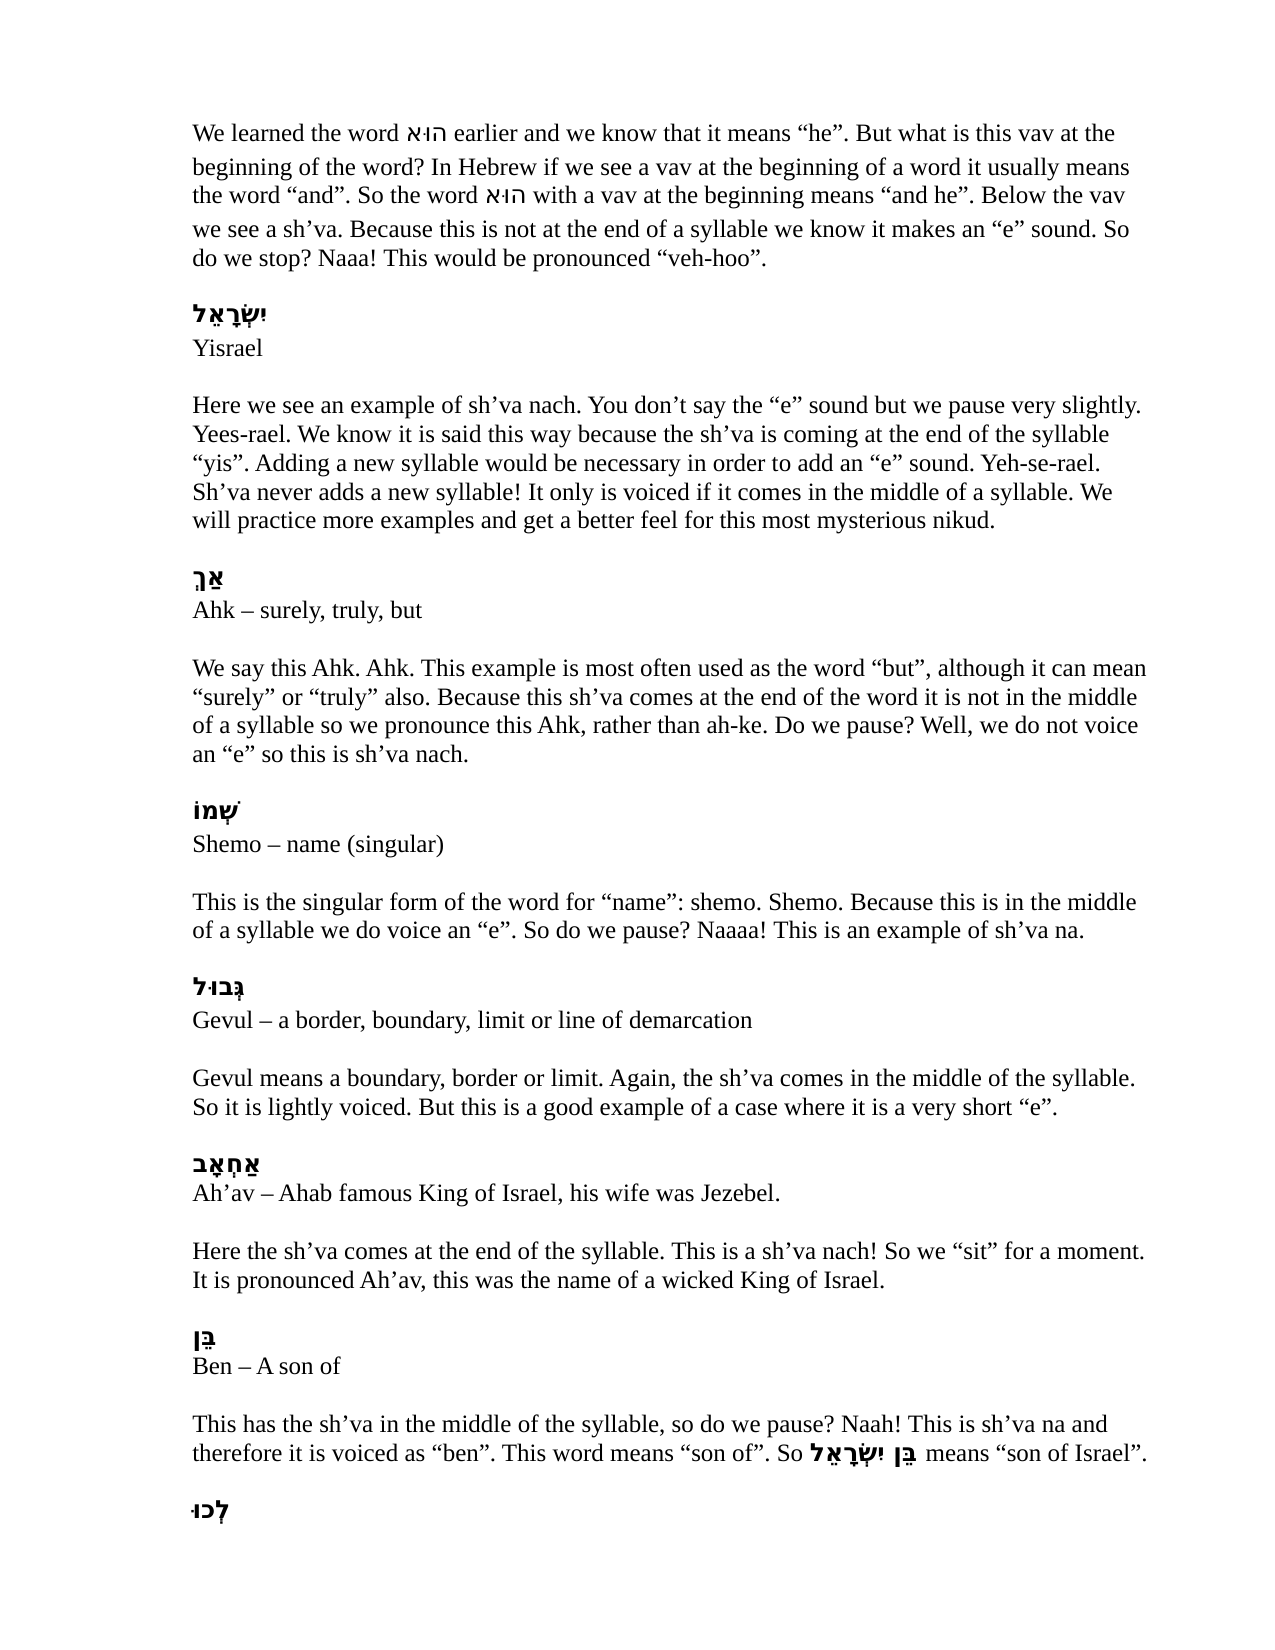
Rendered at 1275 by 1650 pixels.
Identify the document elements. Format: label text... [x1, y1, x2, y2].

text אַחְאָב‎ [192, 1149, 1157, 1178]
text גְּבוּל [192, 973, 1157, 1006]
text Ahk – surely, truly, but [192, 595, 1157, 624]
text We learned the word הוּא earlier and we know that it means “he”. But what is this vav at the beginning of the word? In Hebrew if we see a vav at the beginning of a word it usually means the word “and”. So the word הוּא with a vav at the beginning means “and he”. Below the vav we see a sh’va. Because this is not at the end of a syllable we know it makes an “e” sound. So do we stop? Naaa! This would be pronounced “veh-hoo”. [192, 118, 1157, 271]
text Shemo – name (singular) [192, 829, 1157, 858]
text אַךְ [192, 563, 1157, 595]
text We say this Ahk. Ahk. This example is most often used as the word “but”, although it can mean “surely” or “truly” also. Because this sh’va comes at the end of the word it is not in the middle of a syllable so we pronounce this Ahk, rather than ah-ke. Do we pause? Well, we do not voice an “e” so this is sh’va nach. [192, 653, 1157, 768]
text Gevul means a boundary, border or limit. Again, the sh’va comes in the middle of the syllable. So it is lightly voiced. But this is a good example of a case where it is a very short “e”. [192, 1063, 1157, 1121]
text This is the singular form of the word for “name”: shemo. Shemo. Because this is in the middle of a syllable we do voice an “e”. So do we pause? Naaaa! This is an example of sh’va na. [192, 887, 1157, 944]
text Gevul – a border, boundary, limit or line of demarcation [192, 1006, 1157, 1034]
text בֵּן [192, 1322, 1157, 1351]
text Here the sh’va comes at the end of the syllable. This is a sh’va nach! So we “sit” for a moment. It is pronounced Ah’av, this was the name of a wicked King of Israel. [192, 1236, 1157, 1293]
text This has the sh’va in the middle of the syllable, so do we pause? Naah! This is sh’va na and therefore it is voiced as “ben”. This word means “son of”. So בֵּן יִשְׂרָאֵל means “son of Israel”. [192, 1409, 1157, 1467]
text יִשְׂרָאֵל [192, 300, 1157, 333]
text שְׁמוֹ [192, 797, 1157, 829]
text Here we see an example of sh’va nach. You don’t say the “e” sound but we pause very slightly. Yees-rael. We know it is said this way because the sh’va is coming at the end of the syllable “yis”. Adding a new syllable would be necessary in order to add an “e” sound. Yeh-se-rael. Sh’va never adds a new syllable! It only is voiced if it comes in the middle of a syllable. We will practice more examples and get a better feel for this most mysterious nikud. [192, 390, 1157, 534]
text Ah’av – Ahab famous King of Israel, his wife was Jezebel. [192, 1178, 1157, 1207]
text Yisrael [192, 333, 1157, 362]
text Ben – A son of [192, 1351, 1157, 1380]
text לְכוּ [192, 1496, 1157, 1525]
